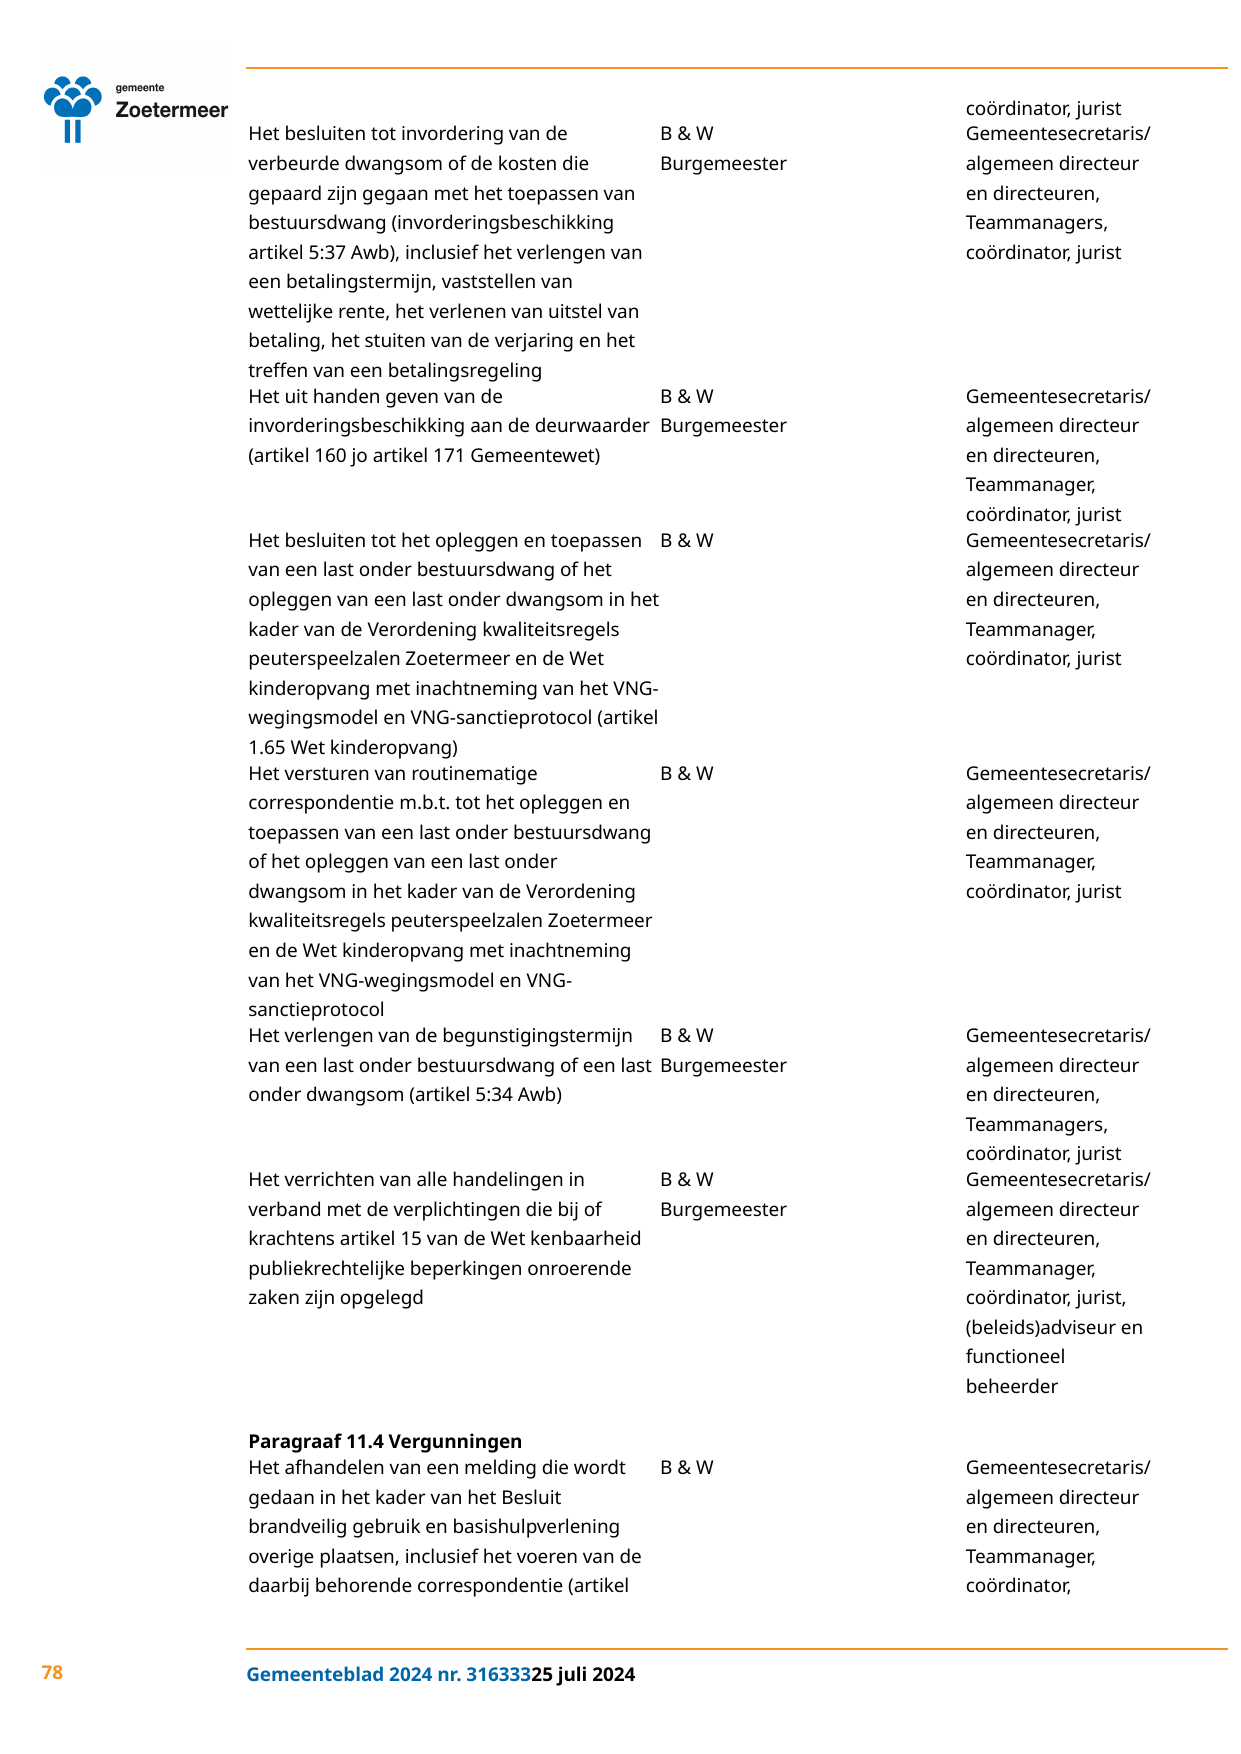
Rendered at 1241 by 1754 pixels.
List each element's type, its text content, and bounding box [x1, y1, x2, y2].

table_cell Het besluiten tot het opleggen en toepassen van een last onder bestuursdwang of het opleggen van een last onder dwangsom in het kader van de Verordening kwaliteitsregels peuterspeelzalen Zoetermeer en de Wet kinderopvang met inachtneming van het VNG-wegingsmodel en VNG-sanctieprotocol (artikel 1.65 Wet kinderopvang) [248, 527, 660, 760]
table_cell [813, 1022, 966, 1166]
table_cell Gemeentesecretaris/ algemeen directeur en directeuren, Teammanagers, coördinator, jurist [966, 1022, 1152, 1166]
table_cell [660, 1429, 813, 1454]
table_cell Het afhandelen van een melding die wordt gedaan in het kader van het Besluit brandveilig gebruik en basishulpverlening overige plaatsen, inclusief het voeren van de daarbij behorende correspondentie (artikel [248, 1454, 660, 1598]
picture [41, 47, 231, 172]
table_cell Het verrichten van alle handelingen in verband met de verplichtingen die bij of krachtens artikel 15 van de Wet kenbaarheid publiekrechtelijke beperkingen onroerende zaken zijn opgelegd [248, 1166, 660, 1429]
table_cell Paragraaf 11.4 Vergunningen [248, 1429, 660, 1454]
table_cell coördinator, jurist [966, 95, 1152, 121]
table_cell B & W Burgemeester [660, 383, 813, 527]
table_cell [813, 95, 966, 121]
table_cell [966, 1429, 1152, 1454]
table_cell [248, 95, 660, 121]
table_cell Gemeentesecretaris/ algemeen directeur en directeuren, Teammanager, coördinator, jurist [966, 383, 1152, 527]
table_cell [813, 1166, 966, 1429]
table_cell Het uit handen geven van de invorderingsbeschikking aan de deurwaarder (artikel 160 jo artikel 171 Gemeentewet) [248, 383, 660, 527]
table_cell B & W Burgemeester [660, 1166, 813, 1429]
table_cell B & W [660, 527, 813, 760]
table_cell B & W [660, 760, 813, 1022]
table_cell [660, 95, 813, 121]
table_cell Het versturen van routinematige correspondentie m.b.t. tot het opleggen en toepassen van een last onder bestuursdwang of het opleggen van een last onder dwangsom in het kader van de Verordening kwaliteitsregels peuterspeelzalen Zoetermeer en de Wet kinderopvang met inachtneming van het VNG-wegingsmodel en VNG-sanctieprotocol [248, 760, 660, 1022]
table_cell [813, 1454, 966, 1598]
table_cell Gemeentesecretaris/ algemeen directeur en directeuren, Teammanager, coördinator, jurist [966, 760, 1152, 1022]
table_cell [813, 760, 966, 1022]
table_cell [813, 121, 966, 383]
table_cell [813, 383, 966, 527]
table_cell B & W Burgemeester [660, 1022, 813, 1166]
table_cell B & W Burgemeester [660, 121, 813, 383]
table_cell B & W [660, 1454, 813, 1598]
table_cell [813, 1429, 966, 1454]
table_cell Het besluiten tot invordering van de verbeurde dwangsom of de kosten die gepaard zijn gegaan met het toepassen van bestuursdwang (invorderingsbeschikking artikel 5:37 Awb), inclusief het verlengen van een betalingstermijn, vaststellen van wettelijke rente, het verlenen van uitstel van betaling, het stuiten van de verjaring en het treffen van een betalingsregeling [248, 121, 660, 383]
table_cell Gemeentesecretaris/ algemeen directeur en directeuren, Teammanager, coördinator, jurist, (beleids)adviseur en functioneel beheerder [966, 1166, 1152, 1429]
table_cell Gemeentesecretaris/ algemeen directeur en directeuren, Teammanager, coördinator, [966, 1454, 1152, 1598]
table_cell Gemeentesecretaris/ algemeen directeur en directeuren, Teammanagers, coördinator, jurist [966, 121, 1152, 383]
table_cell Gemeentesecretaris/ algemeen directeur en directeuren, Teammanager, coördinator, jurist [966, 527, 1152, 760]
table_cell Het verlengen van de begunstigingstermijn van een last onder bestuursdwang of een last onder dwangsom (artikel 5:34 Awb) [248, 1022, 660, 1166]
table_cell [813, 527, 966, 760]
